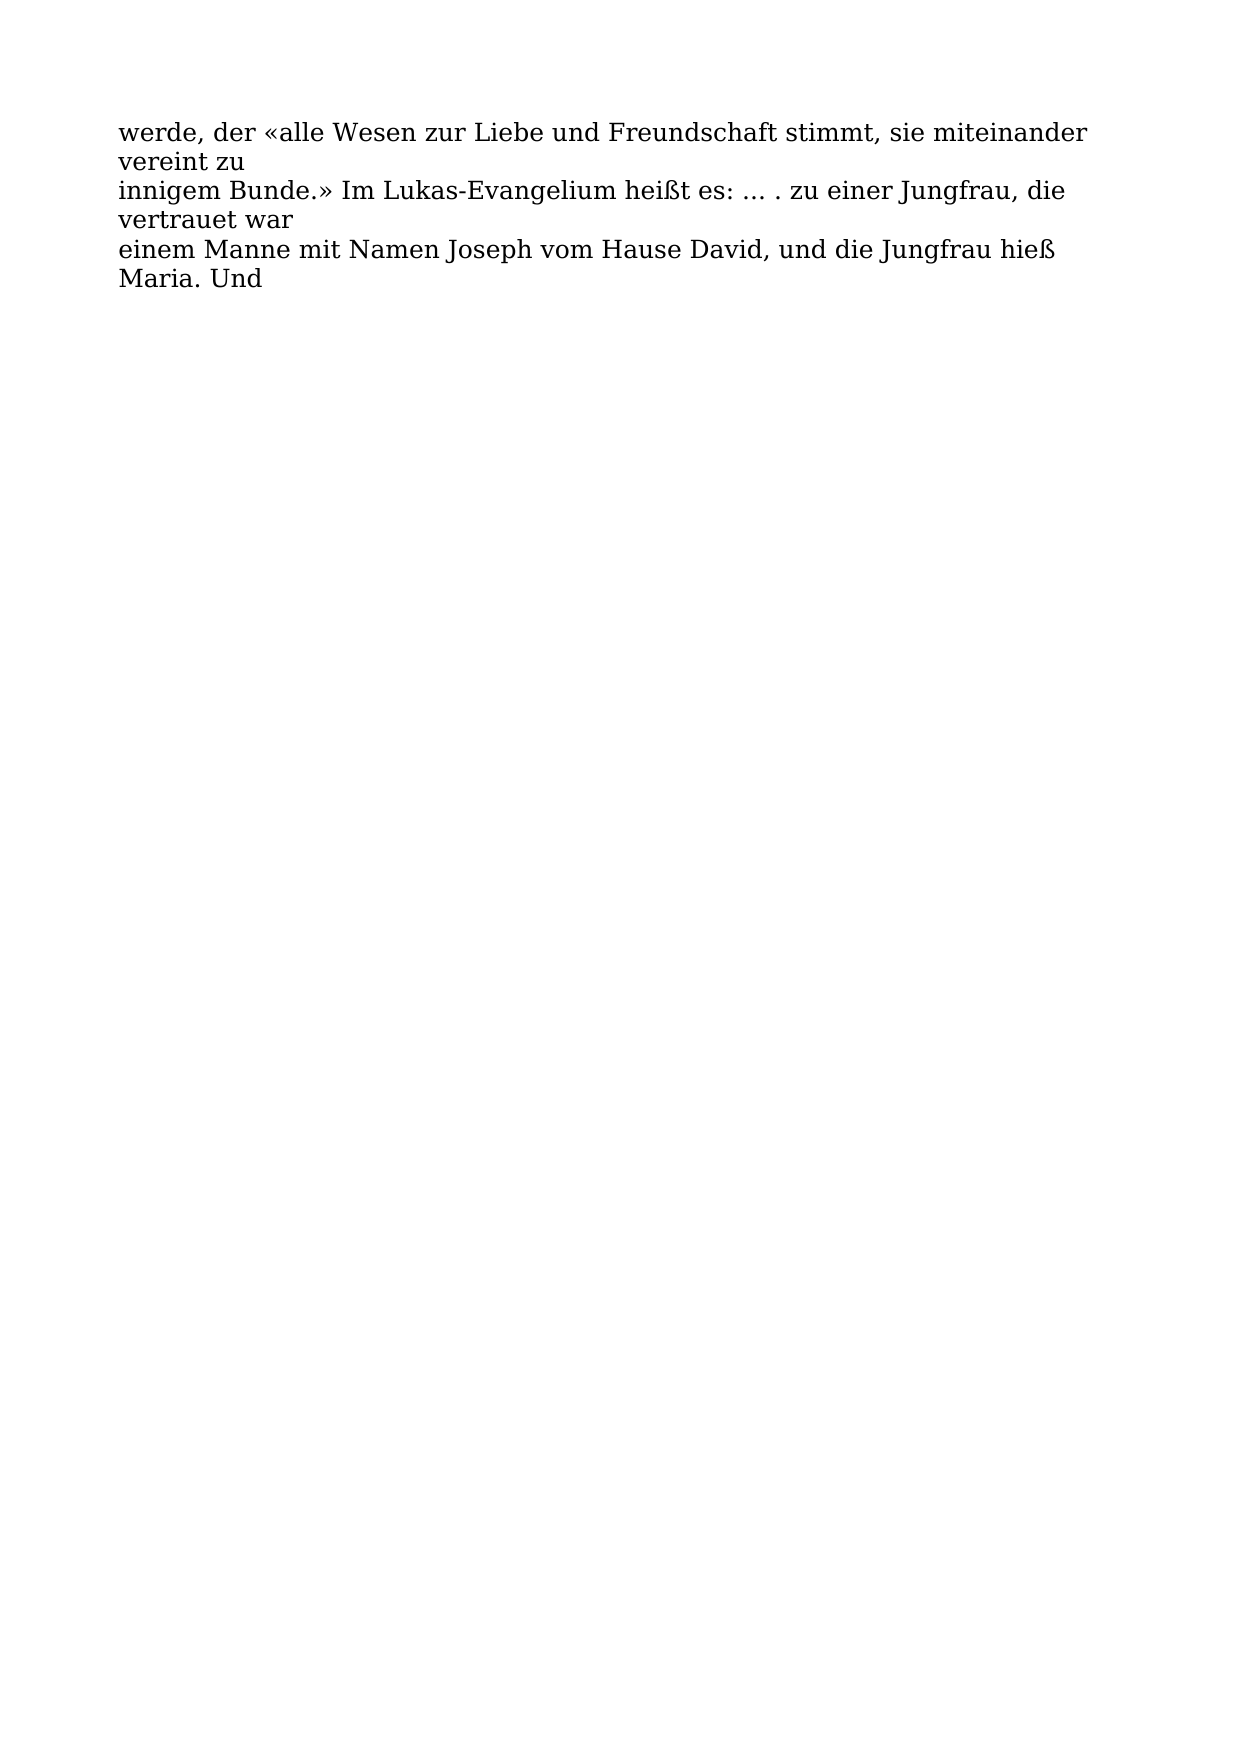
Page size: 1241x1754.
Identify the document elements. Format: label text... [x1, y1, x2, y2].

text innigem Bunde.» Im Lukas-Evangelium heißt es: ... . zu einer Jungfrau, die vertrauet war [118, 176, 1122, 235]
text werde, der «alle Wesen zur Liebe und Freundschaft stimmt, sie miteinander vereint zu [118, 118, 1122, 176]
text einem Manne mit Namen Joseph vom Hause David, und die Jungfrau hieß Maria. Und [118, 235, 1122, 293]
